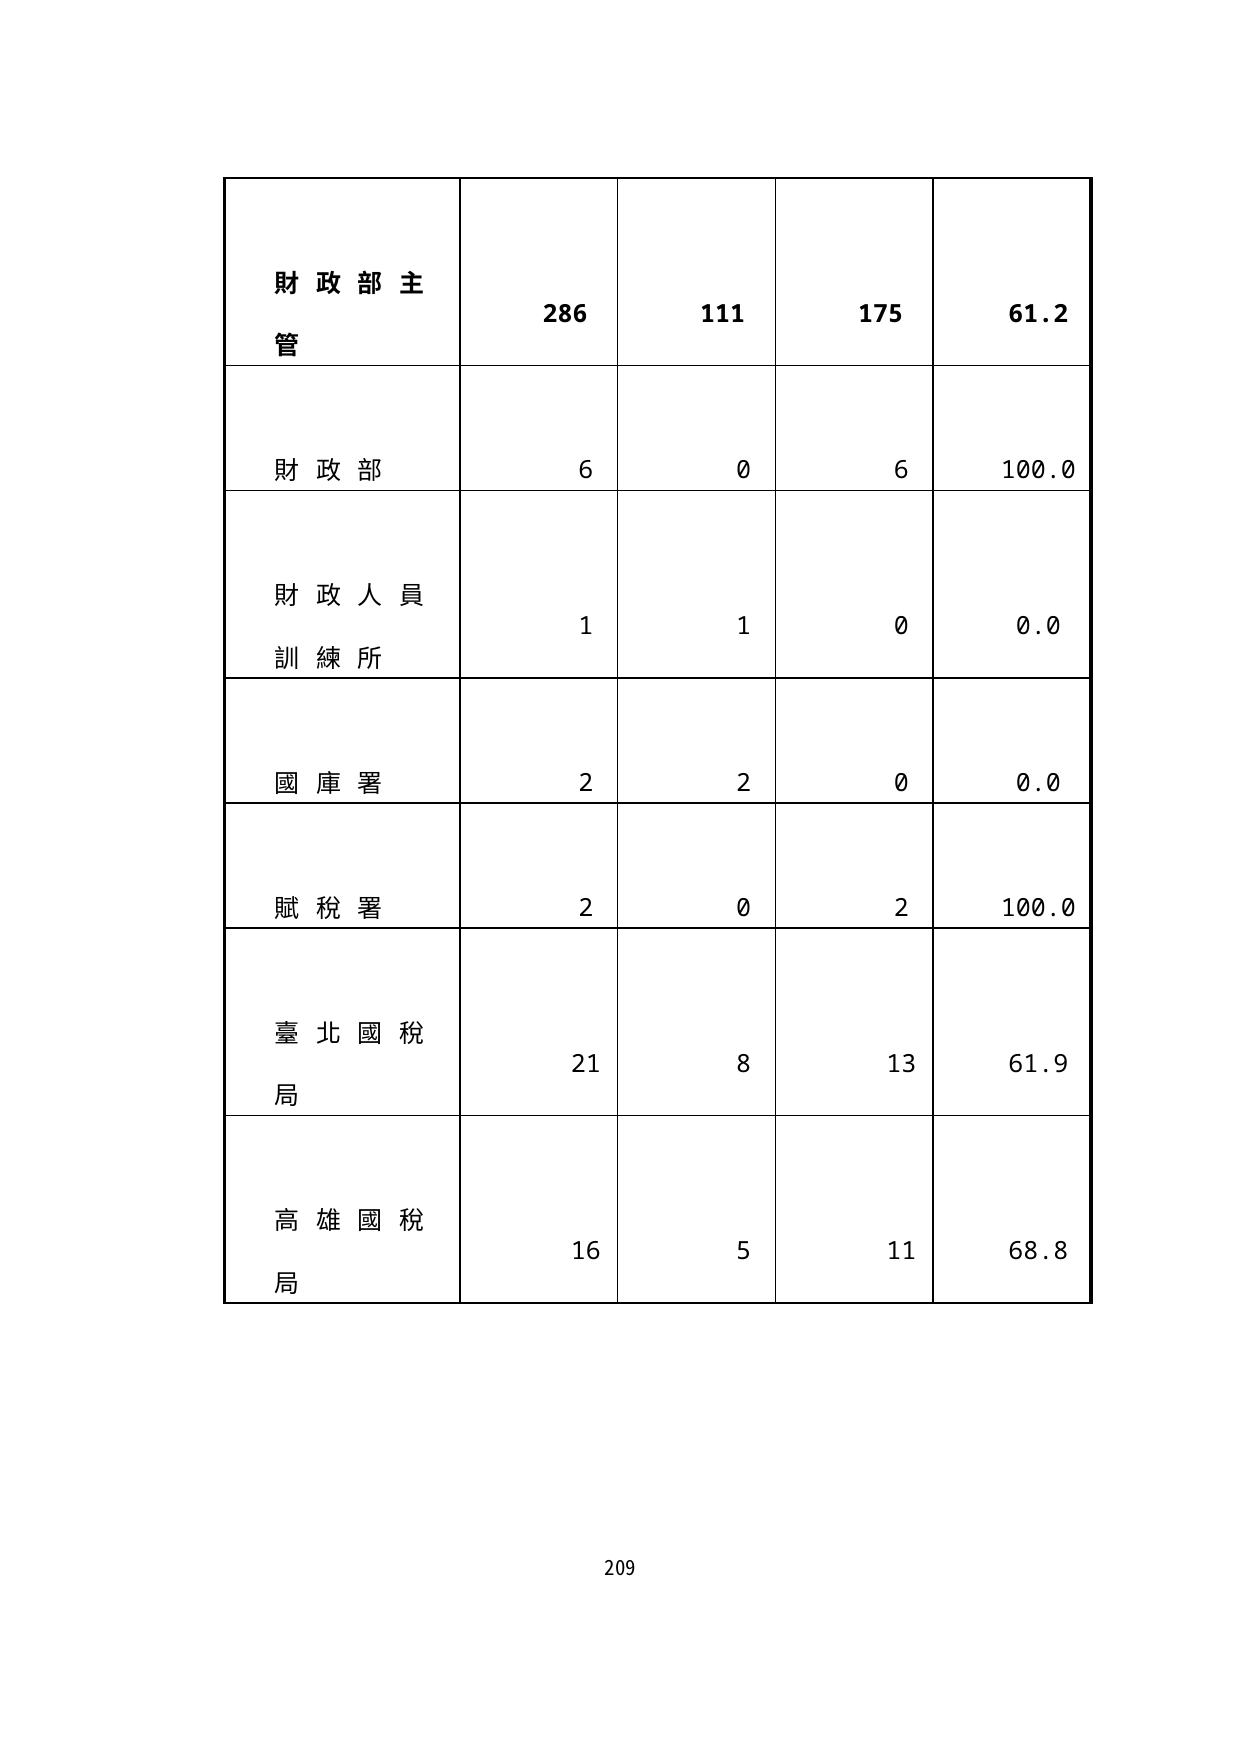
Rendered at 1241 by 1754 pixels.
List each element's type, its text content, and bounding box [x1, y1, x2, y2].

table_cell 財政部 [226, 366, 459, 490]
table_cell 賦稅署 [226, 804, 459, 927]
table_cell 11 [776, 1116, 932, 1302]
table_cell 5 [618, 1116, 775, 1302]
table_cell 61.9 [934, 929, 1089, 1115]
table_cell 111 [618, 179, 775, 365]
table_cell 286 [461, 179, 617, 365]
table_cell 2 [776, 804, 932, 927]
table_cell 財政部主管 [226, 179, 459, 365]
table_cell 財政人員訓練所 [226, 491, 459, 677]
table_cell 0 [776, 491, 932, 677]
table_cell 100.0 [934, 366, 1089, 490]
table_cell 16 [461, 1116, 617, 1302]
table_cell 21 [461, 929, 617, 1115]
table_cell 61.2 [934, 179, 1089, 365]
table_cell 8 [618, 929, 775, 1115]
table_cell 2 [461, 679, 617, 802]
table_cell 0.0 [934, 491, 1089, 677]
table_cell 0 [618, 804, 775, 927]
table_cell 13 [776, 929, 932, 1115]
table_cell 68.8 [934, 1116, 1089, 1302]
table_cell 0 [776, 679, 932, 802]
table_cell 高雄國稅局 [226, 1116, 459, 1302]
table_cell 6 [461, 366, 617, 490]
table_cell 0.0 [934, 679, 1089, 802]
table_cell 1 [461, 491, 617, 677]
table_cell 2 [618, 679, 775, 802]
table_cell 2 [461, 804, 617, 927]
table_cell 100.0 [934, 804, 1089, 927]
table_cell 0 [618, 366, 775, 490]
table_cell 1 [618, 491, 775, 677]
table_cell 臺北國稅局 [226, 929, 459, 1115]
table_cell 6 [776, 366, 932, 490]
table_cell 175 [776, 179, 932, 365]
table_cell 國庫署 [226, 679, 459, 802]
